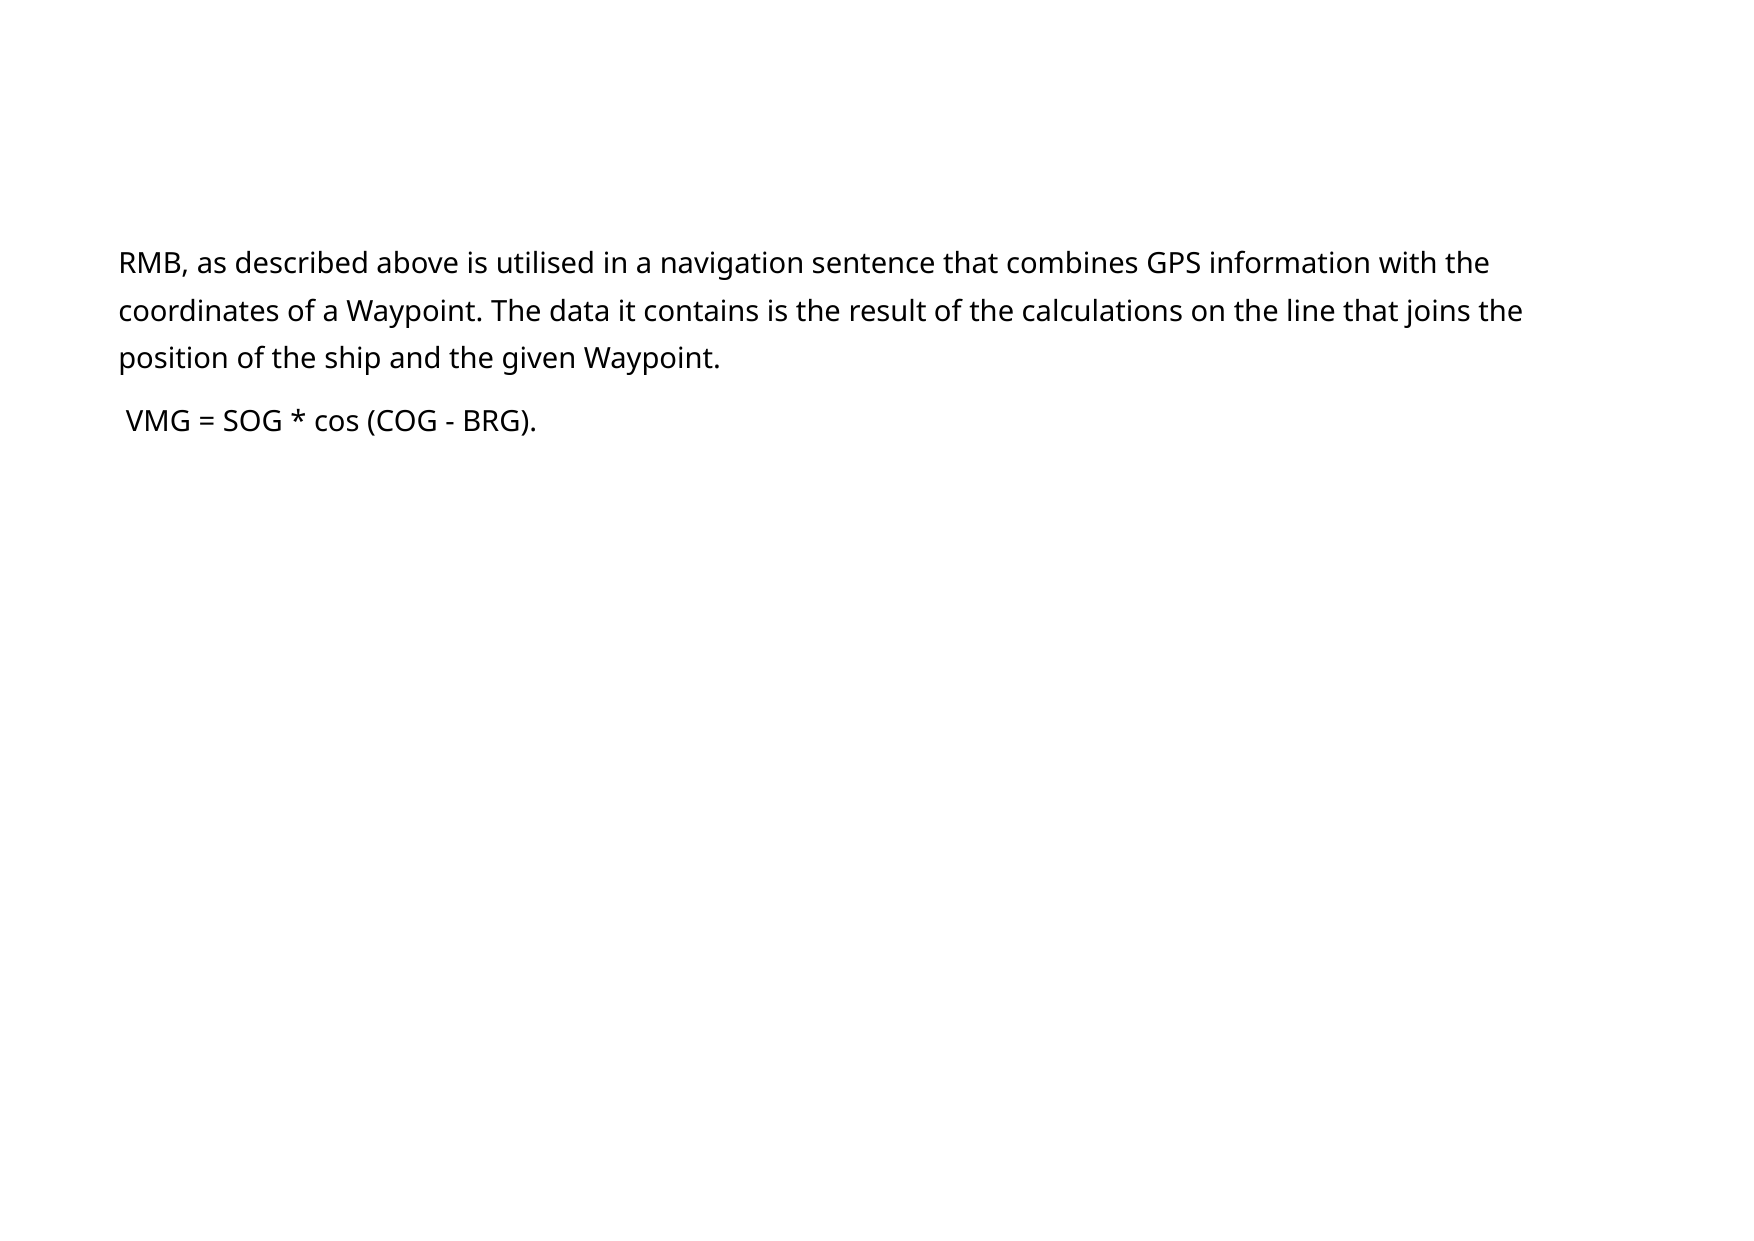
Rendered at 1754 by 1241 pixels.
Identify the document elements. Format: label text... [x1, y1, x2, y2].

text RMB, as described above is utilised in a navigation sentence that combines GPS information with the coordinates of a Waypoint. The data it contains is the result of the calculations on the line that joins the position of the ship and the given Waypoint. [118, 242, 1636, 377]
text VMG = SOG * cos (COG - BRG). [118, 400, 1636, 439]
